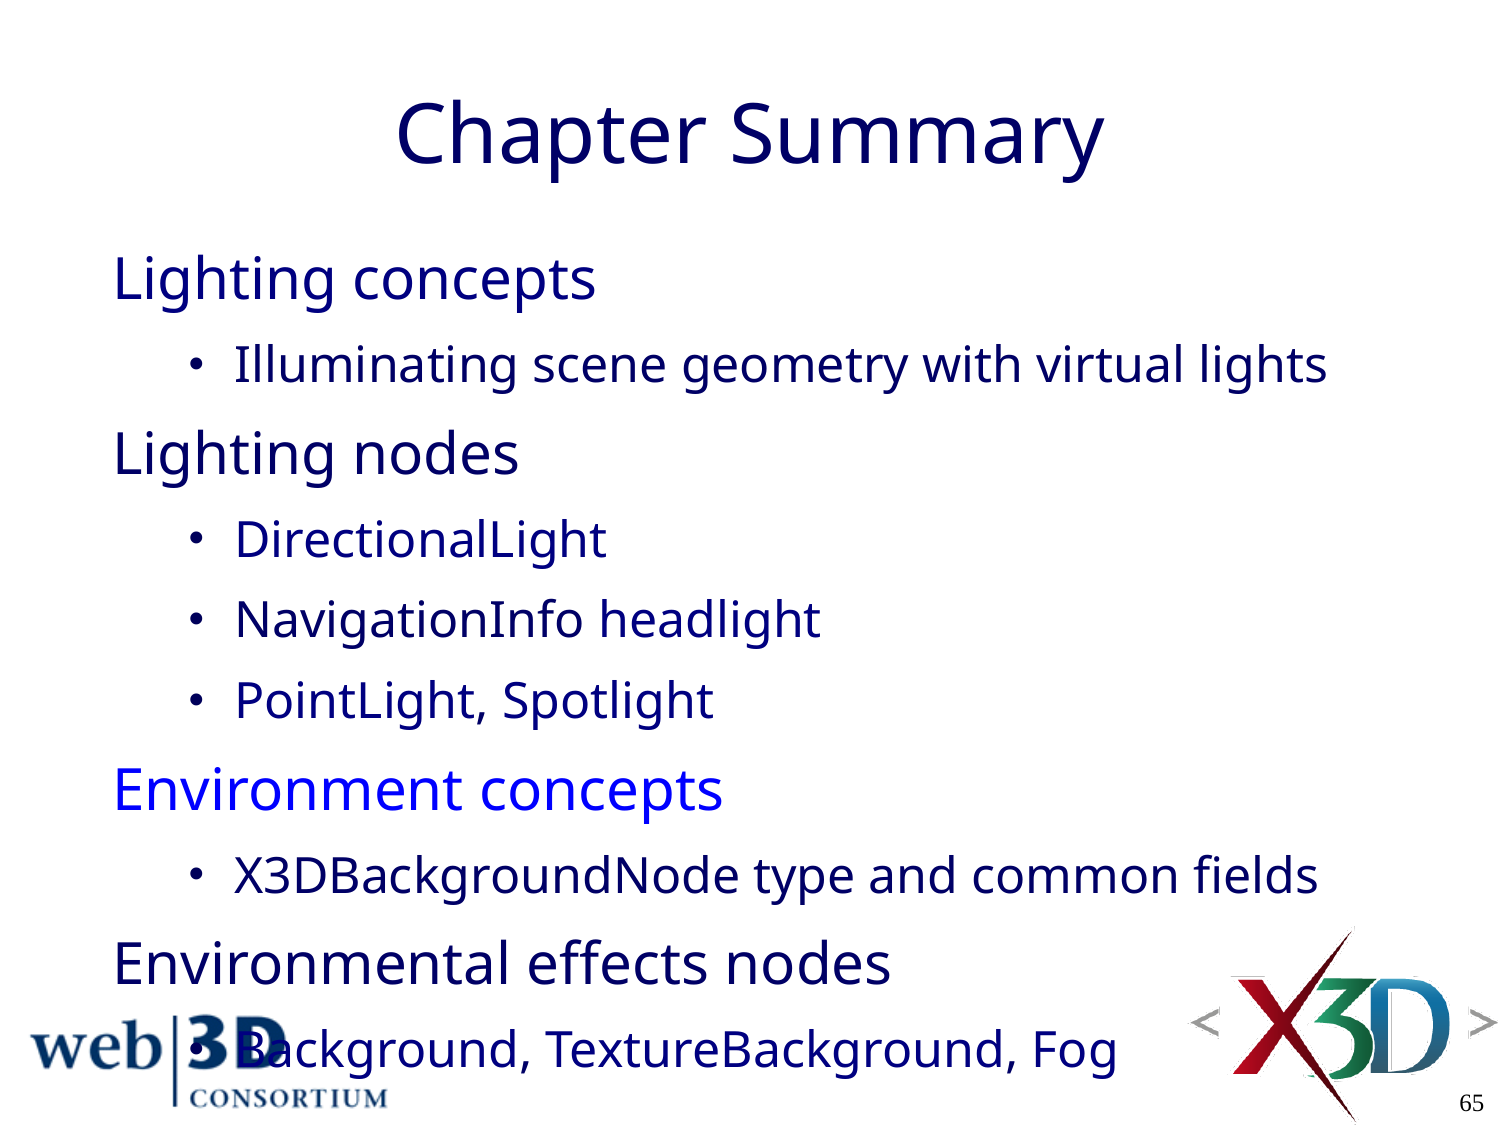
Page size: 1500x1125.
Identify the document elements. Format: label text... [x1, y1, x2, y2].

title Chapter Summary [112, 37, 1388, 226]
list Lighting concepts Illuminating scene geometry with virtual lights Lighting nodes DirectionalLight NavigationInfo headlight PointLight, Spotlight Environment concepts X3DBackgroundNode type and common fields Environmental effects nodes Background, TextureBackground, Fog [112, 237, 1388, 999]
picture [12, 998, 413, 1118]
picture [403, 1043, 413, 1064]
picture [1187, 926, 1500, 1125]
